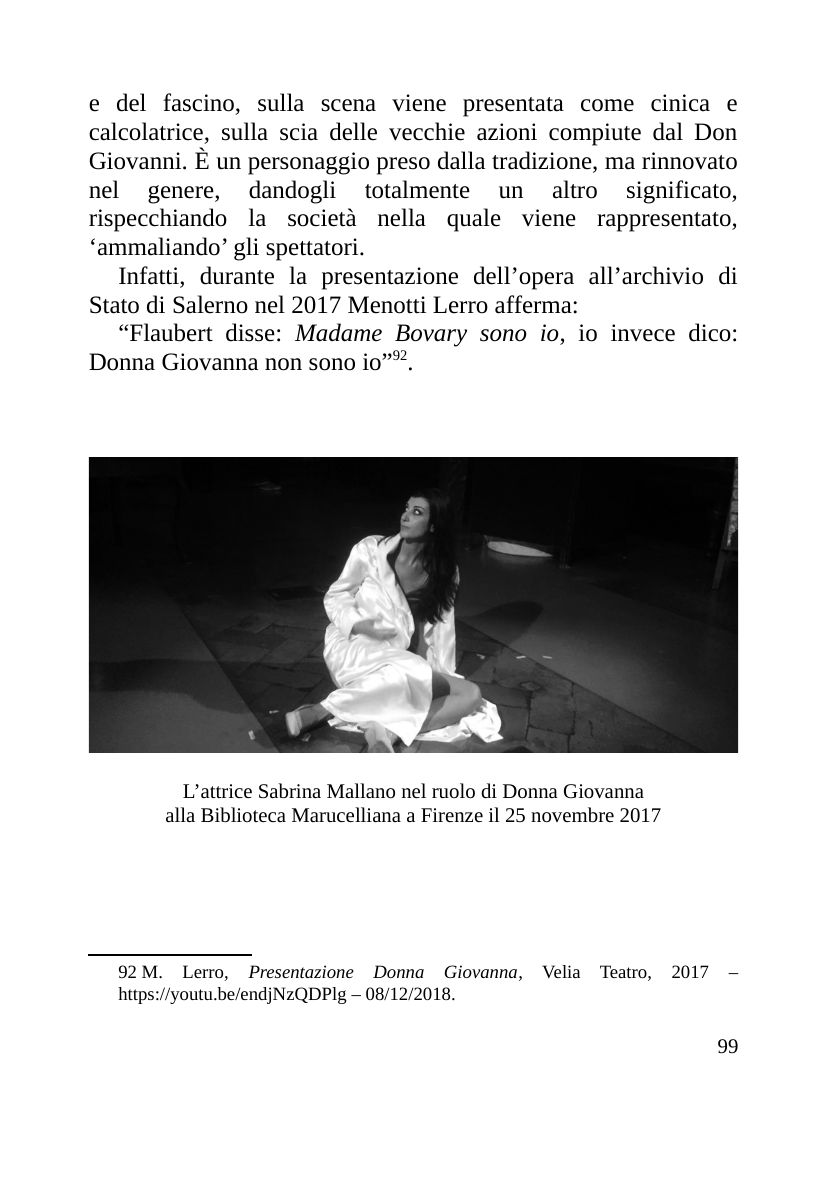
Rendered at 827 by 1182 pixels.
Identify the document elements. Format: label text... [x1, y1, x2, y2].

text “Flaubert disse: Madame Bovary sono io, io invece dico: Donna Giovanna non sono io”. [88, 318, 738, 376]
text M. Lerro, Presentazione Donna Giovanna, Velia Teatro, 2017 – https://youtu.be/endjNzQDPlg – 08/12/2018. [118, 961, 738, 1004]
picture [88, 457, 739, 753]
text alla Biblioteca Marucelliana a Firenze il 25 novembre 2017 [88, 803, 738, 827]
text Infatti, durante la presentazione dell’opera all’archivio di Stato di Salerno nel 2017 Menotti Lerro afferma: [88, 261, 738, 318]
text L’attrice Sabrina Mallano nel ruolo di Donna Giovanna [88, 779, 738, 803]
text e del fascino, sulla scena viene presentata come cinica e calcolatrice, sulla scia delle vecchie azioni compiute dal Don Giovanni. È un personaggio preso dalla tradizione, ma rinnovato nel genere, dandogli totalmente un altro significato, rispecchiando la società nella quale viene rappresentato, ‘ammaliando’ gli spettatori. [88, 88, 738, 261]
